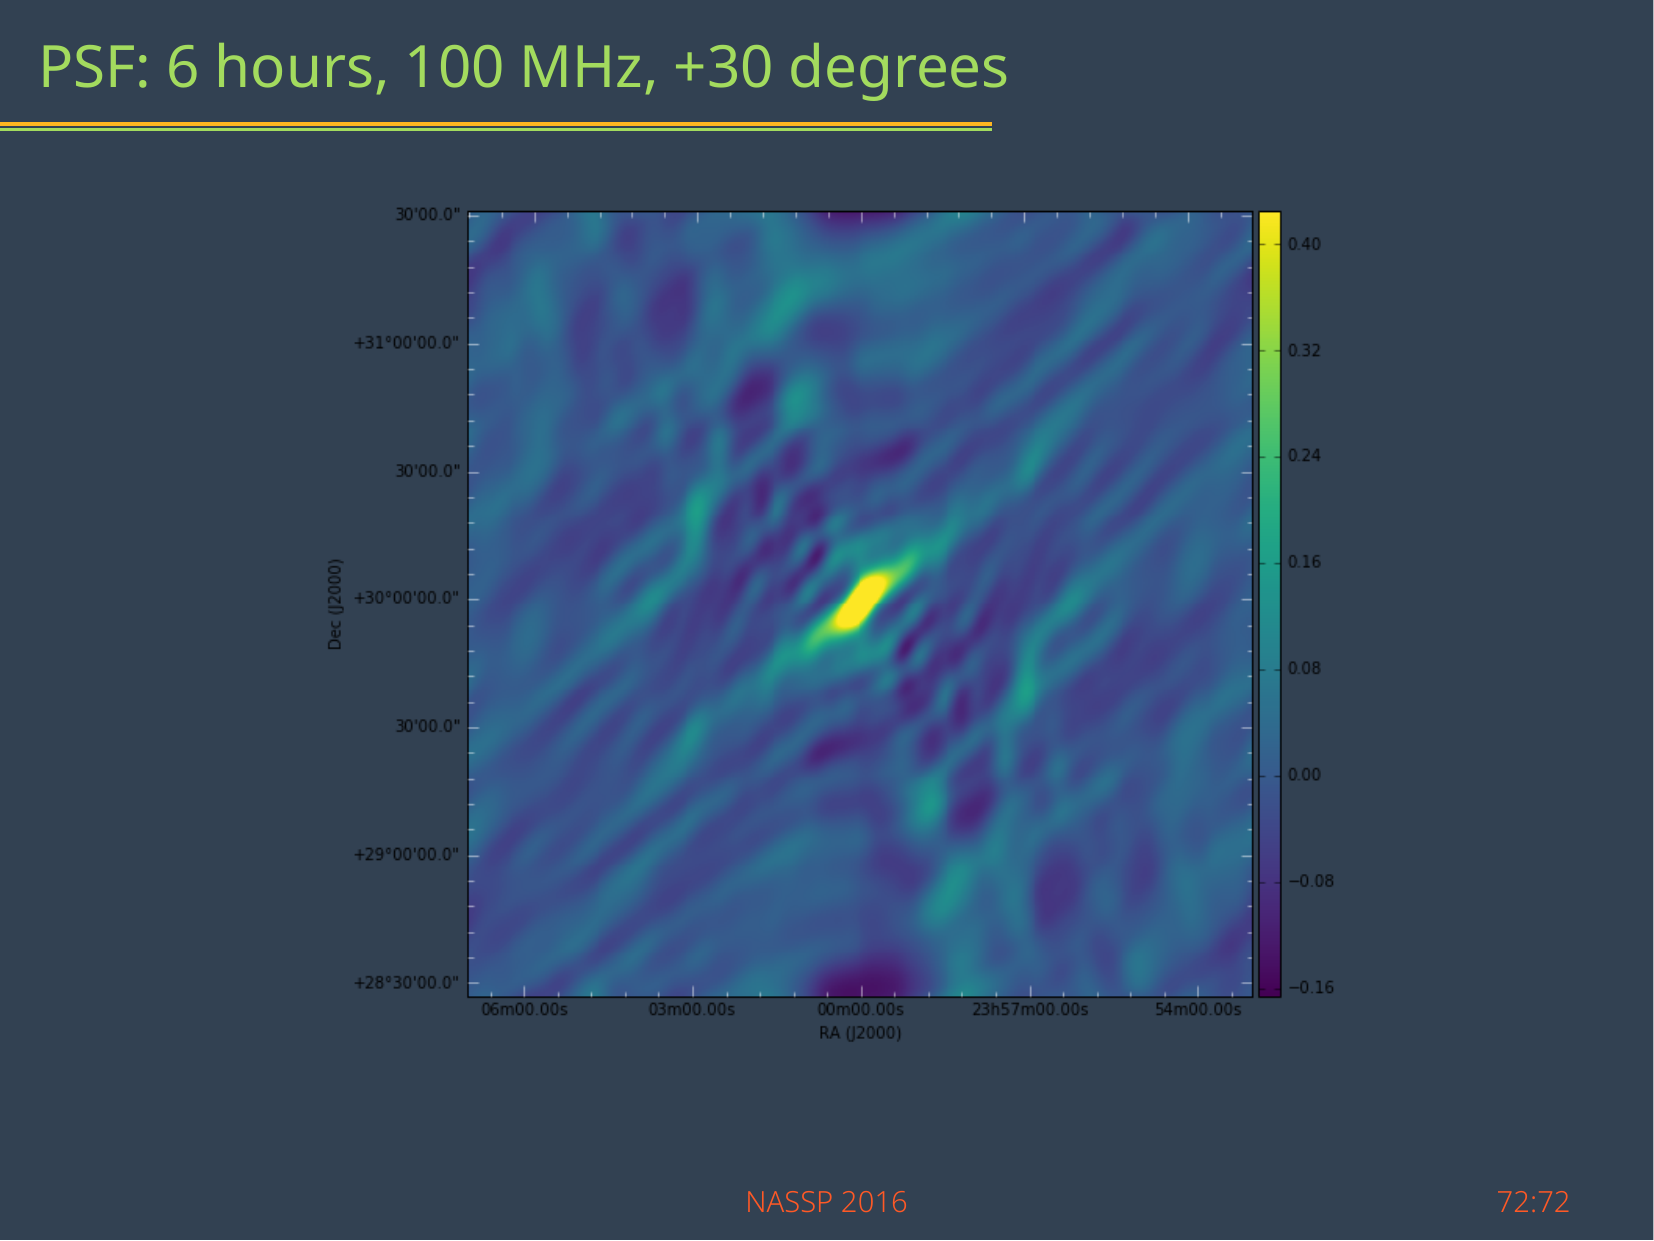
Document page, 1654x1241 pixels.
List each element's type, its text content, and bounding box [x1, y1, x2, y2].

text_box PSF: 6 hours, 100 MHz, +30 degrees [23, 17, 1182, 103]
picture [319, 197, 1346, 1053]
